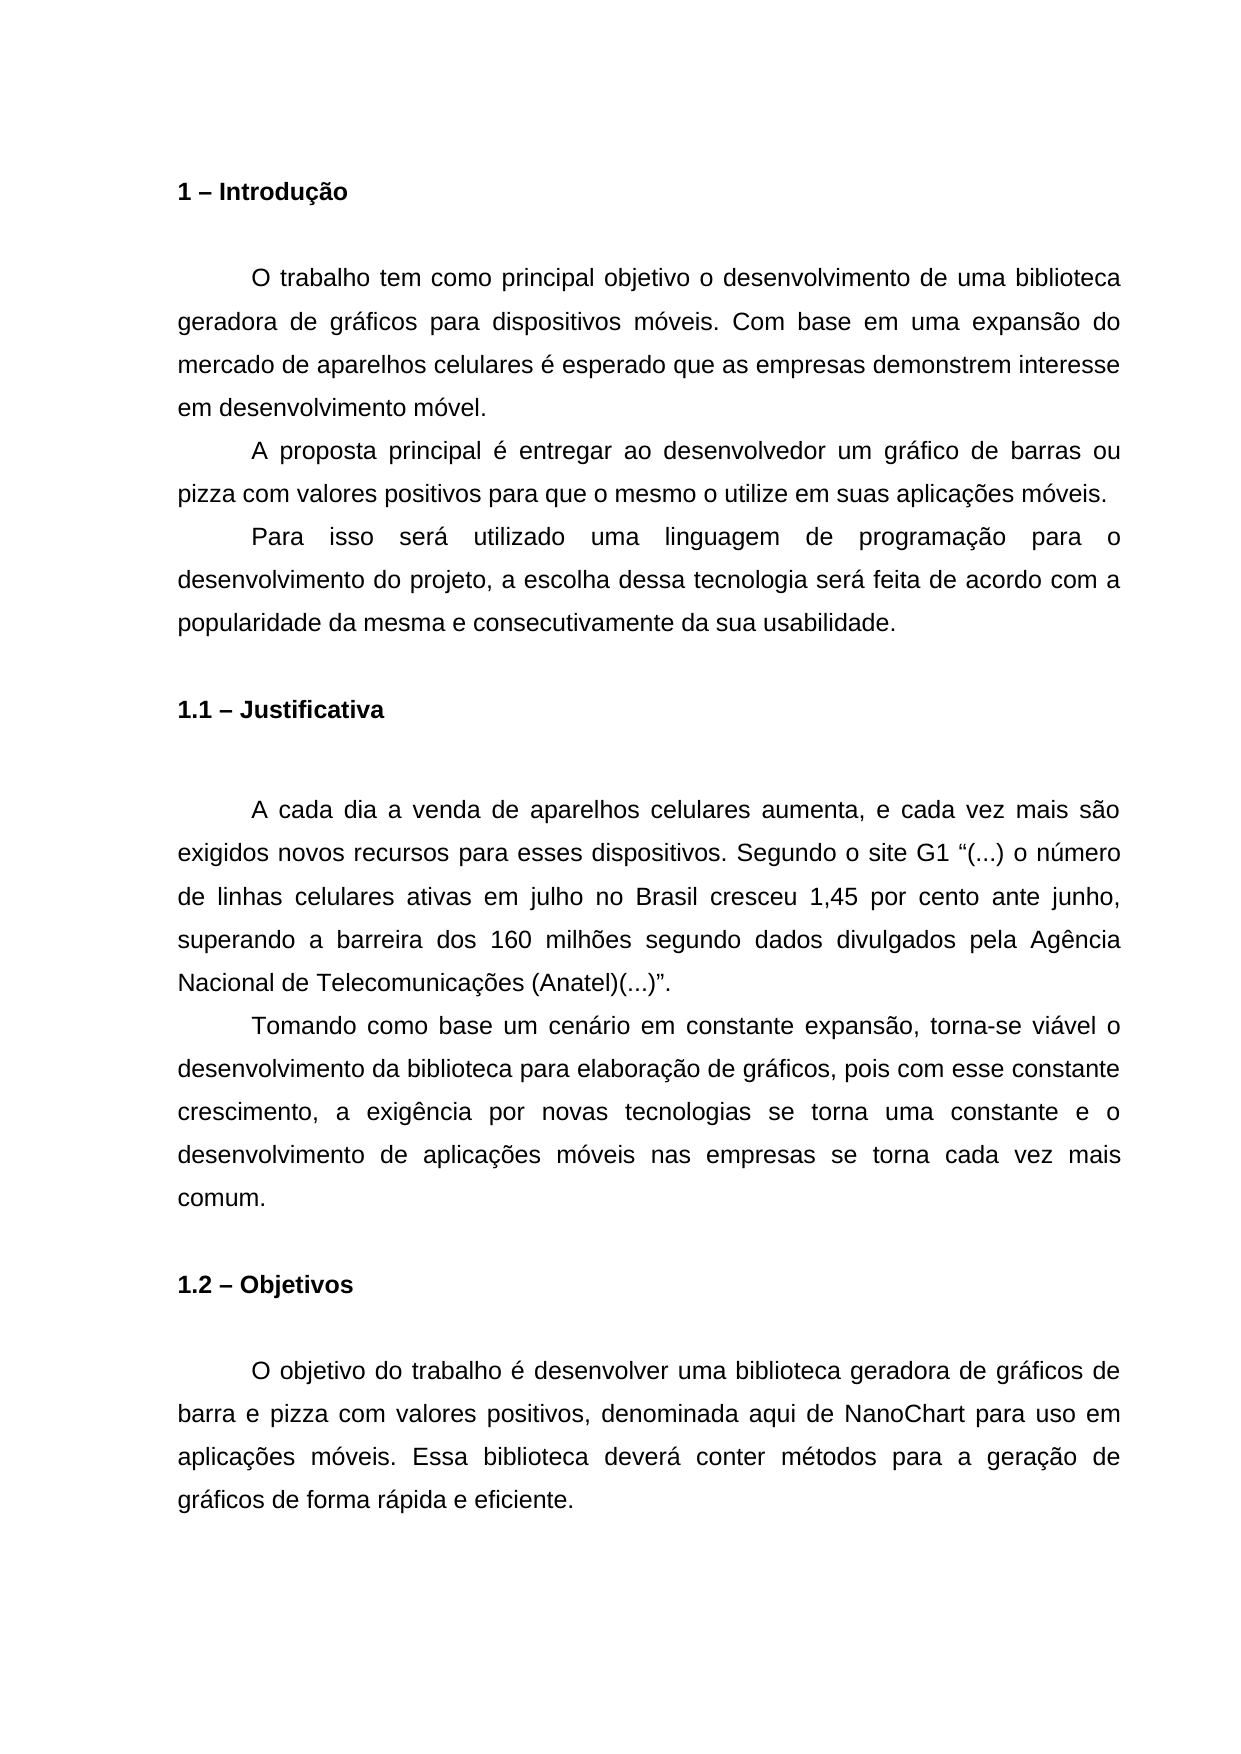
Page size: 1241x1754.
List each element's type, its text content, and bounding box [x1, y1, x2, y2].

text A proposta principal é entregar ao desenvolvedor um gráfico de barras ou pizza com valores positivos para que o mesmo o utilize em suas aplicações móveis. [177, 436, 1122, 508]
text O objetivo do trabalho é desenvolver uma biblioteca geradora de gráficos de barra e pizza com valores positivos, denominada aqui de NanoChart para uso em aplicações móveis. Essa biblioteca deverá conter métodos para a geração de gráficos de forma rápida e eficiente. [177, 1356, 1122, 1514]
text A cada dia a venda de aparelhos celulares aumenta, e cada vez mais são exigidos novos recursos para esses dispositivos. Segundo o site G1 “(...) o número de linhas celulares ativas em julho no Brasil cresceu 1,45 por cento ante junho, superando a barreira dos 160 milhões segundo dados divulgados pela Agência Nacional de Telecomunicações (Anatel)(...)”. [177, 795, 1122, 997]
subtitle 1 – Introdução [177, 177, 1122, 206]
subtitle 1.2 – Objetivos [177, 1270, 1122, 1298]
text O trabalho tem como principal objetivo o desenvolvimento de uma biblioteca geradora de gráficos para dispositivos móveis. Com base em uma expansão do mercado de aparelhos celulares é esperado que as empresas demonstrem interesse em desenvolvimento móvel. [177, 263, 1122, 422]
subtitle 1.1 – Justificativa [177, 695, 1122, 723]
text Para isso será utilizado uma linguagem de programação para o desenvolvimento do projeto, a escolha dessa tecnologia será feita de acordo com a popularidade da mesma e consecutivamente da sua usabilidade. [177, 522, 1122, 637]
text Tomando como base um cenário em constante expansão, torna-se viável o desenvolvimento da biblioteca para elaboração de gráficos, pois com esse constante crescimento, a exigência por novas tecnologias se torna uma constante e o desenvolvimento de aplicações móveis nas empresas se torna cada vez mais comum. [177, 1011, 1122, 1212]
